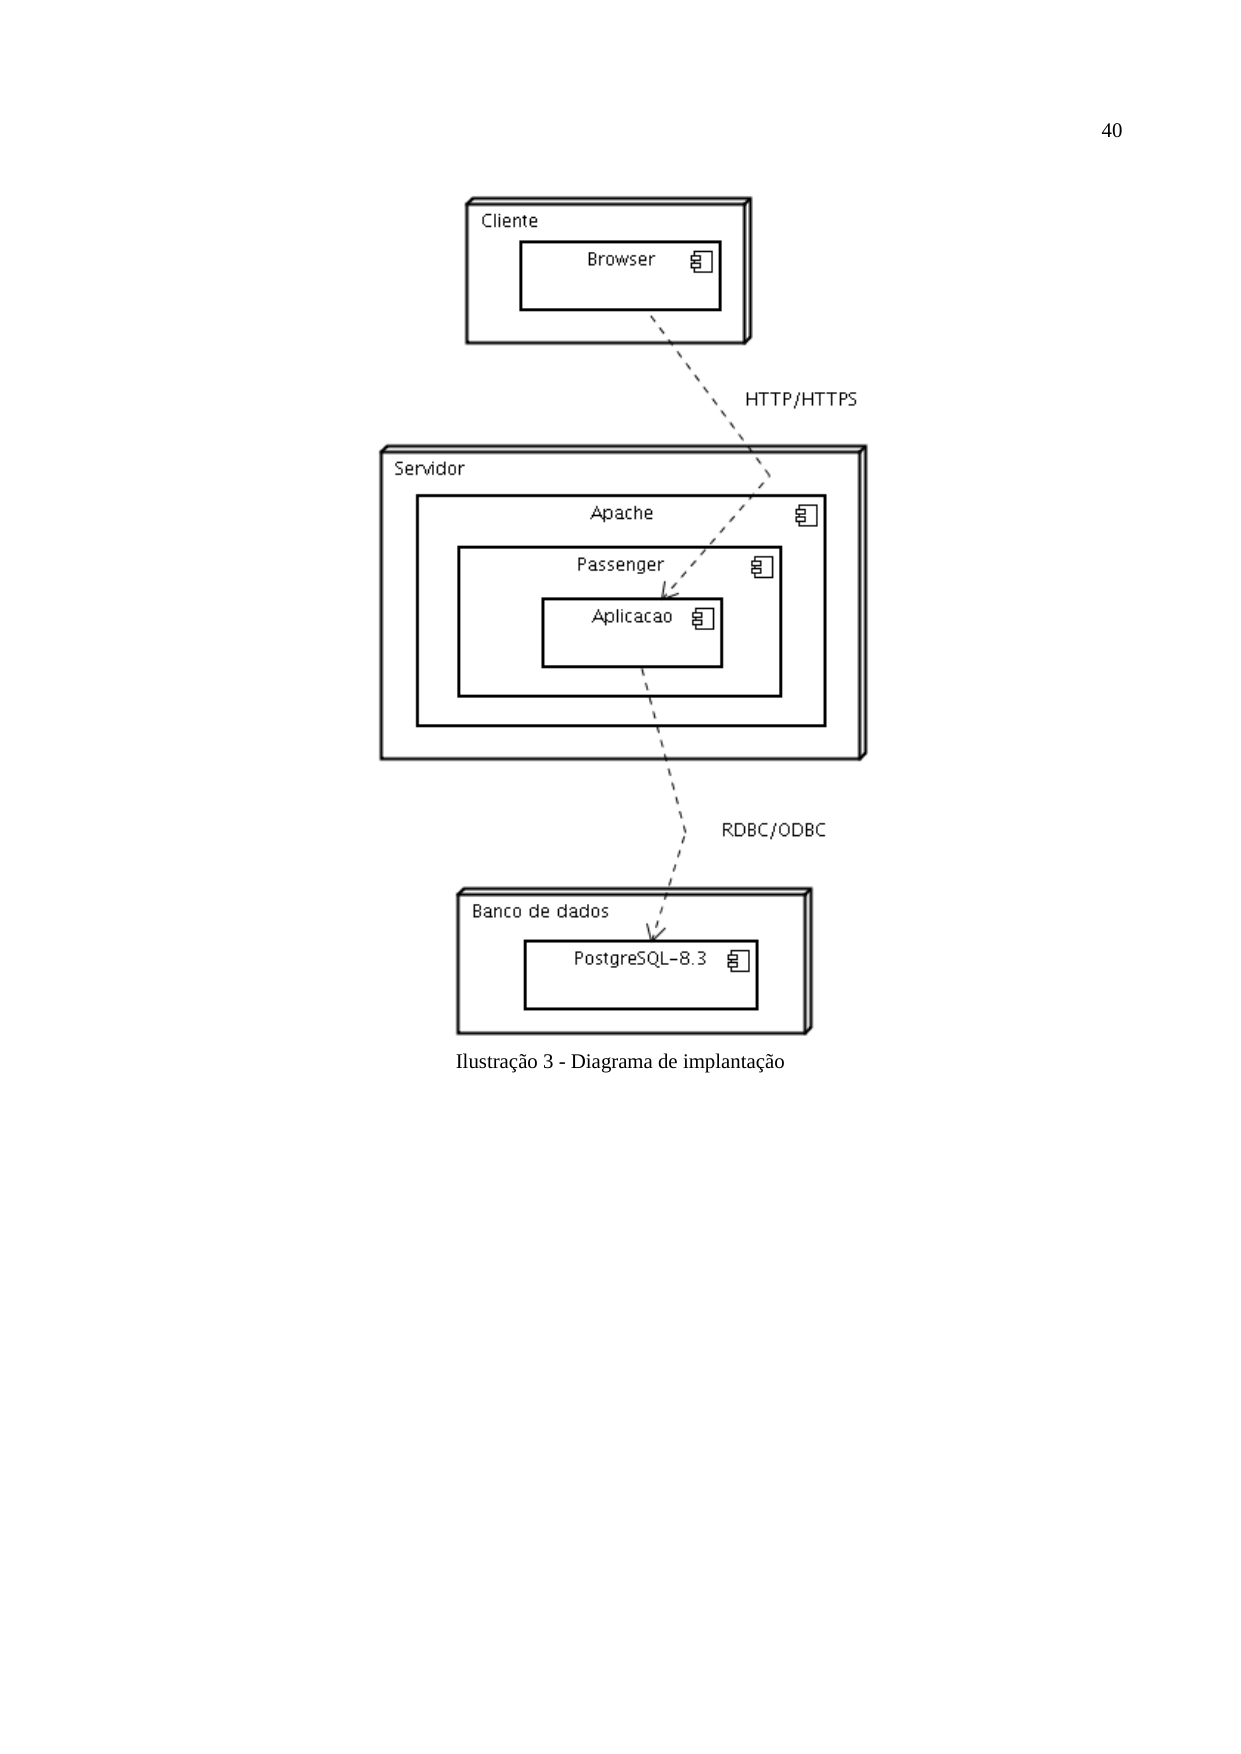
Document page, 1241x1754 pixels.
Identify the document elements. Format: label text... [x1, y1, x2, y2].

text Ilustração 3 - Diagrama de implantação [367, 1049, 873, 1073]
picture [366, 189, 874, 1049]
